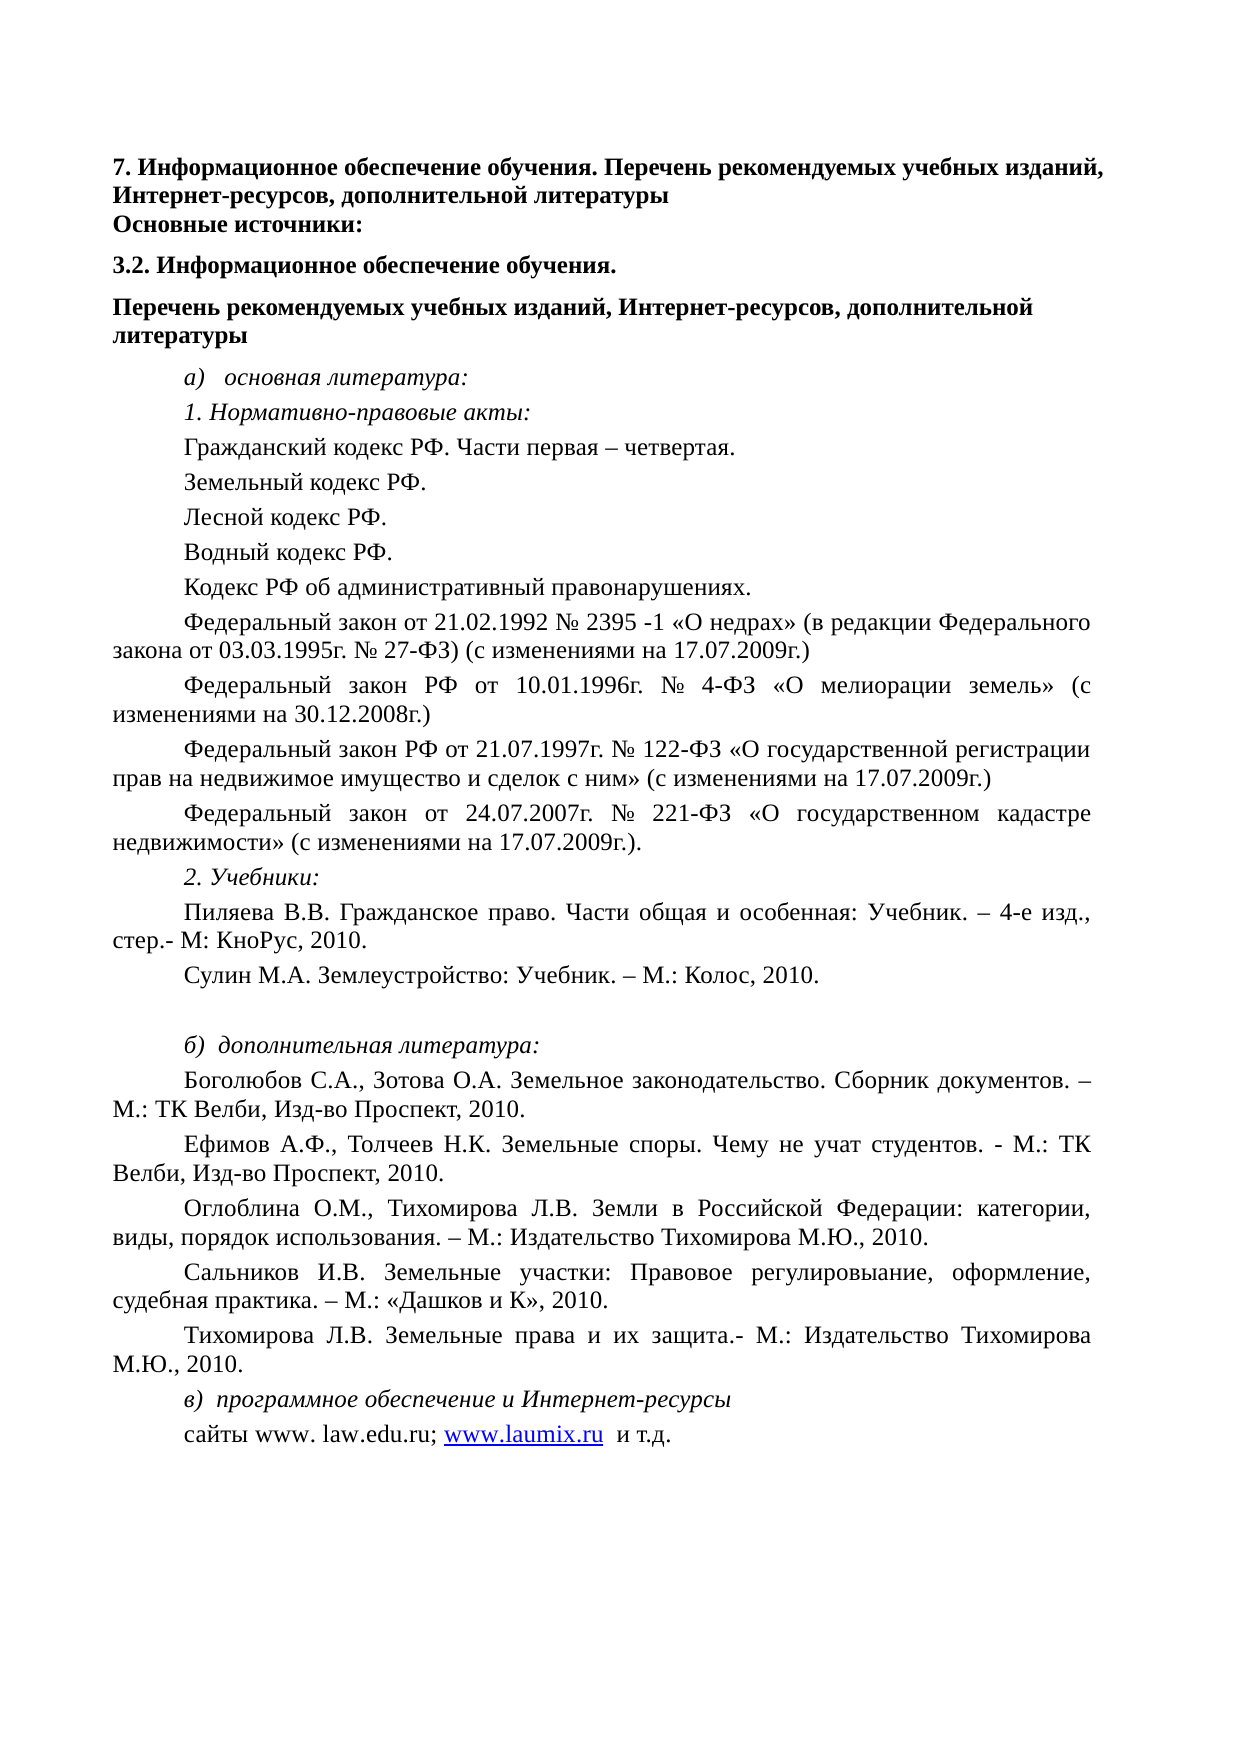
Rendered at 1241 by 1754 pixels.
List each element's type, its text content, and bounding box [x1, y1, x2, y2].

text Основные источники: [112, 209, 1152, 238]
text Федеральный закон РФ от 21.07.1997г. № 122-ФЗ «О государственной регистрации прав на недвижимое имущество и сделок с ним» (с изменениями на 17.07.2009г.) [112, 734, 1093, 792]
text Земельный кодекс РФ. [112, 467, 1093, 495]
text 1. Нормативно-правовые акты: [112, 397, 1093, 425]
text Сальников И.В. Земельные участки: Правовое регулировыание, оформление, судебная практика. – М.: «Дашков и К», 2010. [112, 1257, 1093, 1314]
text Лесной кодекс РФ. [112, 502, 1093, 530]
text 3.2. Информационное обеспечение обучения. [112, 250, 1152, 279]
text Федеральный закон РФ от 10.01.1996г. № 4-ФЗ «О мелиорации земель» (с изменениями на 30.12.2008г.) [112, 670, 1093, 728]
text Оглоблина О.М., Тихомирова Л.В. Земли в Российской Федерации: категории, виды, порядок использования. – М.: Издательство Тихомирова М.Ю., 2010. [112, 1193, 1093, 1250]
text Федеральный закон от 21.02.1992 № 2395 -1 «О недрах» (в редакции Федерального закона от 03.03.1995г. № 27-ФЗ) (с изменениями на 17.07.2009г.) [112, 607, 1093, 664]
text 7. Информационное обеспечение обучения. Перечень рекомендуемых учебных изданий, Интернет-ресурсов, дополнительной литературы [112, 152, 1152, 209]
text Федеральный закон от 24.07.2007г. № 221-ФЗ «О государственном кадастре недвижимости» (с изменениями на 17.07.2009г.). [112, 798, 1093, 855]
text Тихомирова Л.В. Земельные права и их защита.- М.: Издательство Тихомирова М.Ю., 2010. [112, 1320, 1093, 1378]
text Перечень рекомендуемых учебных изданий, Интернет-ресурсов, дополнительной литературы [112, 292, 1152, 349]
text Боголюбов С.А., Зотова О.А. Земельное законодательство. Сборник документов. – М.: ТК Велби, Изд-во Проспект, 2010. [112, 1065, 1093, 1123]
text Кодекс РФ об административный правонарушениях. [112, 572, 1093, 600]
text в) программное обеспечение и Интернет-ресурсы [112, 1384, 1093, 1413]
text сайты www. law.edu.ru; www.laumix.ru и т.д. [112, 1419, 1093, 1448]
text Сулин М.А. Землеустройство: Учебник. – М.: Колос, 2010. [112, 960, 1093, 989]
text Ефимов А.Ф., Толчеев Н.К. Земельные споры. Чему не учат студентов. - М.: ТК Велби, Изд-во Проспект, 2010. [112, 1129, 1093, 1187]
text Пиляева В.В. Гражданское право. Части общая и особенная: Учебник. – 4-е изд., стер.- М: КноРус, 2010. [112, 897, 1093, 954]
text Гражданский кодекс РФ. Части первая – четвертая. [112, 432, 1093, 460]
text б) дополнительная литература: [112, 1030, 1093, 1059]
text а) основная литература: [112, 362, 1093, 390]
text 2. Учебники: [112, 862, 1093, 890]
text Водный кодекс РФ. [112, 537, 1093, 565]
